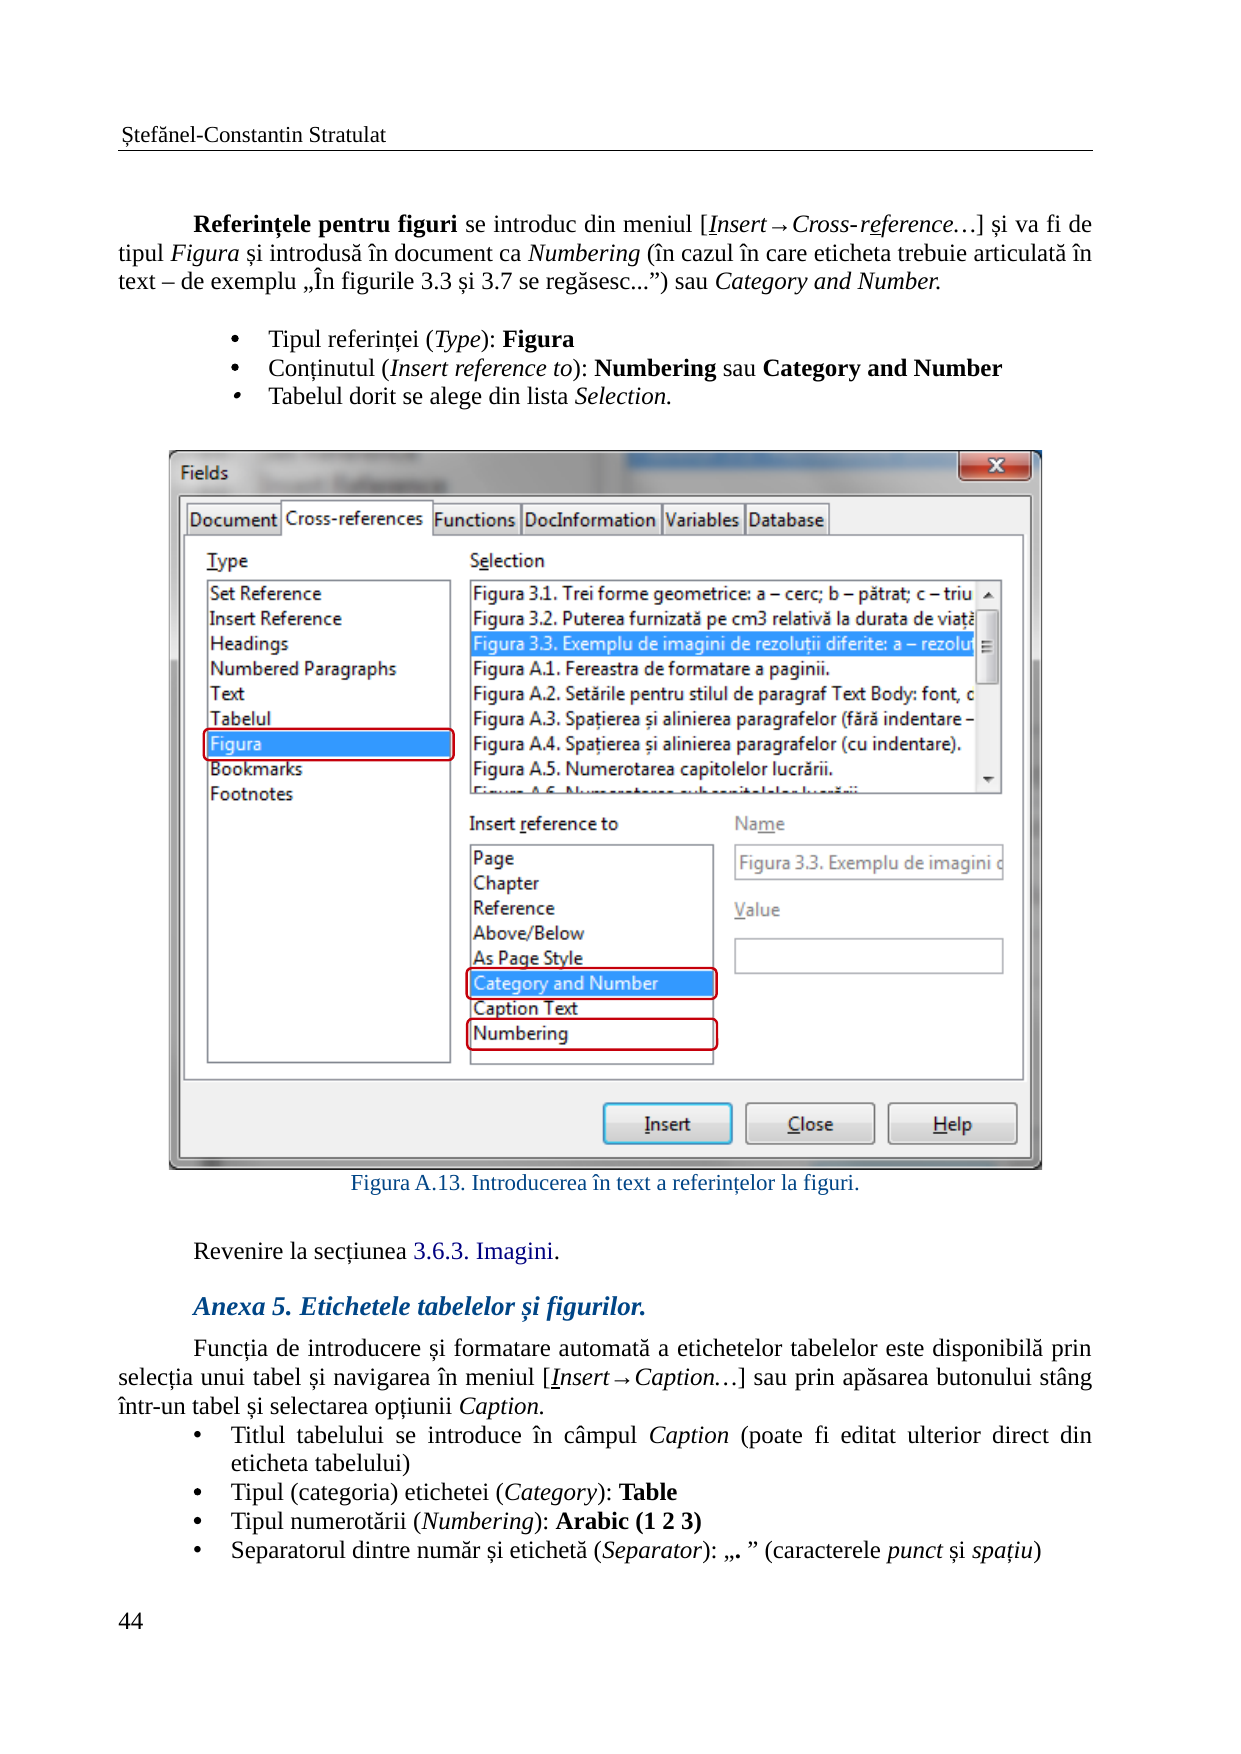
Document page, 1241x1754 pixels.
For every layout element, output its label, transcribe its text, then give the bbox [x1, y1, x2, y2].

text Funcția de introducere și formatare automată a etichetelor tabelelor este disponibilă prin selecția unui tabel și navigarea în meniul [Insert→Caption…] sau prin apăsarea butonului stâng într-un tabel și selectarea opțiunii Caption. [118, 1333, 1093, 1420]
picture [168, 450, 1043, 1170]
list Titlul tabelului se introduce în câmpul Caption (poate fi editat ulterior direct din eticheta tabelului) [193, 1420, 1093, 1477]
text Figura A.13. Introducerea în text a referințelor la figuri. [118, 1170, 1092, 1196]
list Tipul numerotării (Numbering): Arabic (1 2 3) [193, 1506, 1093, 1535]
list Tabelul dorit se alege din lista Selection. [231, 381, 1093, 410]
list Tipul referinței (Type): Figura [231, 324, 1093, 353]
list Separatorul dintre număr și etichetă (Separator): „. ” (caracterele punct și spațiu) [193, 1535, 1093, 1563]
text Referințele pentru figuri se introduc din meniul [Insert→Cross‑reference…] și va fi de tipul Figura și introdusă în document ca Numbering (în cazul în care eticheta trebuie articulată în text – de exemplu „În figurile 3.3 și 3.7 se regăsesc...”) sau Category and Number. [118, 209, 1093, 295]
subtitle Etichetele tabelelor și figurilor. [193, 1290, 1093, 1321]
list Conținutul (Insert reference to): Numbering sau Category and Number [231, 353, 1093, 381]
list Tipul (categoria) etichetei (Category): Table [193, 1477, 1093, 1506]
text Revenire la secțiunea 3.6.3. Imagini. [118, 1236, 1093, 1265]
